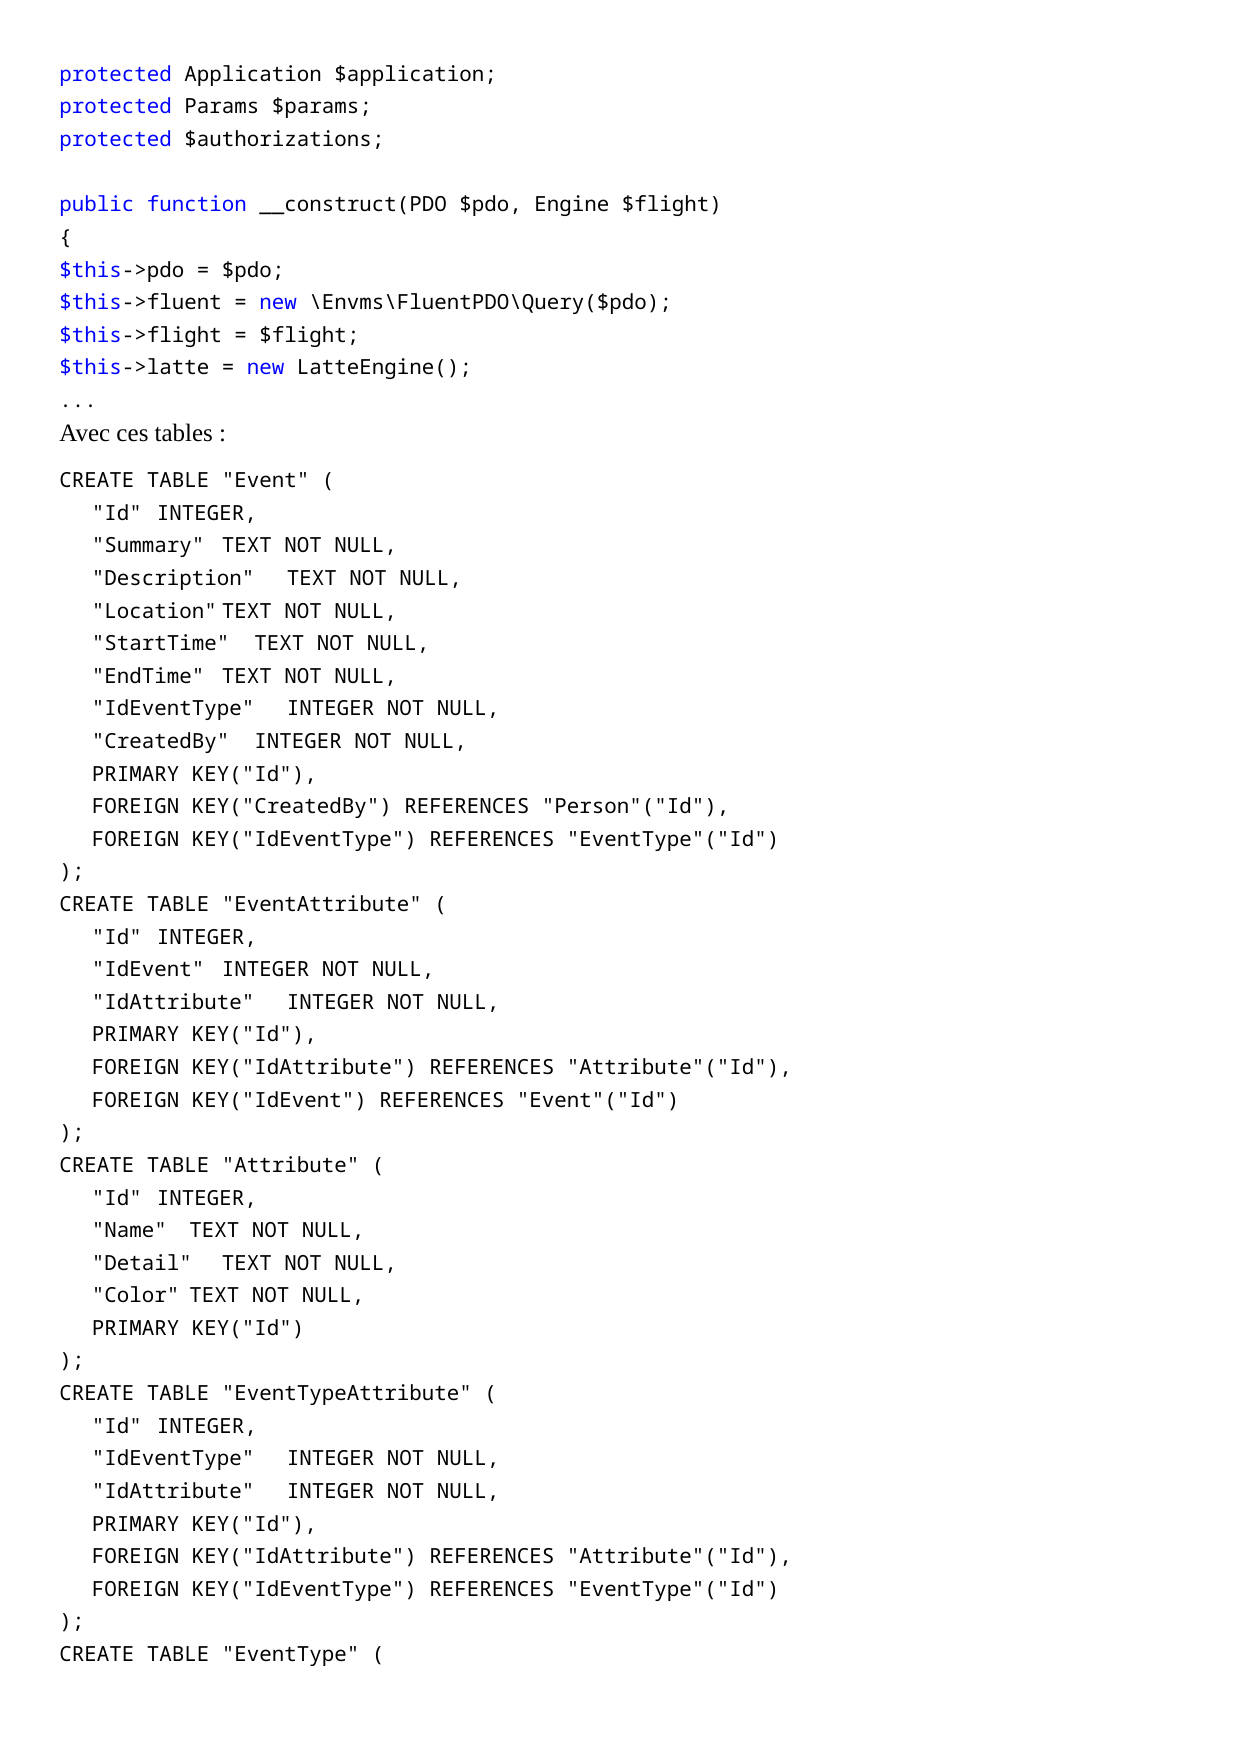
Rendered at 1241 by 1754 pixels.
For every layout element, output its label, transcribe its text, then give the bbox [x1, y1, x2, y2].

text "Description" TEXT NOT NULL, [59, 563, 1181, 592]
text "IdEvent" INTEGER NOT NULL, [59, 954, 1181, 983]
text protected Params $params; [59, 92, 1181, 120]
text CREATE TABLE "EventType" ( [59, 1639, 1181, 1667]
text $this->latte = new LatteEngine(); [59, 352, 1181, 381]
text "Location" TEXT NOT NULL, [59, 596, 1181, 624]
text CREATE TABLE "EventAttribute" ( [59, 889, 1181, 918]
text "Id" INTEGER, [59, 922, 1181, 950]
text ... [59, 385, 1181, 413]
text CREATE TABLE "Attribute" ( [59, 1150, 1181, 1178]
text "EndTime" TEXT NOT NULL, [59, 661, 1181, 689]
text "Id" INTEGER, [59, 1411, 1181, 1439]
text FOREIGN KEY("IdEventType") REFERENCES "EventType"("Id") [59, 824, 1181, 852]
text FOREIGN KEY("IdAttribute") REFERENCES "Attribute"("Id"), [59, 1052, 1181, 1081]
text "Summary" TEXT NOT NULL, [59, 531, 1181, 559]
text PRIMARY KEY("Id"), [59, 759, 1181, 787]
text protected $authorizations; [59, 124, 1181, 153]
text ); [59, 1346, 1181, 1374]
text "IdEventType" INTEGER NOT NULL, [59, 1443, 1181, 1472]
text "Id" INTEGER, [59, 1183, 1181, 1211]
text "IdAttribute" INTEGER NOT NULL, [59, 987, 1181, 1015]
text public function __construct(PDO $pdo, Engine $flight) [59, 189, 1181, 218]
text CREATE TABLE "Event" ( [59, 465, 1181, 494]
text { [59, 222, 1181, 251]
text CREATE TABLE "EventTypeAttribute" ( [59, 1378, 1181, 1407]
text FOREIGN KEY("IdEvent") REFERENCES "Event"("Id") [59, 1085, 1181, 1113]
text "IdAttribute" INTEGER NOT NULL, [59, 1476, 1181, 1504]
text $this->fluent = new \Envms\FluentPDO\Query($pdo); [59, 287, 1181, 316]
text Avec ces tables : [59, 418, 1181, 446]
text "IdEventType" INTEGER NOT NULL, [59, 693, 1181, 722]
text $this->pdo = $pdo; [59, 255, 1181, 283]
text "Color" TEXT NOT NULL, [59, 1280, 1181, 1309]
text $this->flight = $flight; [59, 320, 1181, 348]
text "StartTime" TEXT NOT NULL, [59, 628, 1181, 657]
text "Name" TEXT NOT NULL, [59, 1215, 1181, 1244]
text PRIMARY KEY("Id"), [59, 1509, 1181, 1537]
text "CreatedBy" INTEGER NOT NULL, [59, 726, 1181, 754]
text "Detail" TEXT NOT NULL, [59, 1248, 1181, 1276]
text PRIMARY KEY("Id") [59, 1313, 1181, 1341]
text ); [59, 857, 1181, 885]
text PRIMARY KEY("Id"), [59, 1019, 1181, 1048]
text "Id" INTEGER, [59, 498, 1181, 526]
text protected Application $application; [59, 59, 1181, 87]
text FOREIGN KEY("IdEventType") REFERENCES "EventType"("Id") [59, 1574, 1181, 1602]
text FOREIGN KEY("IdAttribute") REFERENCES "Attribute"("Id"), [59, 1541, 1181, 1570]
text ); [59, 1117, 1181, 1146]
text ); [59, 1606, 1181, 1635]
text FOREIGN KEY("CreatedBy") REFERENCES "Person"("Id"), [59, 791, 1181, 820]
